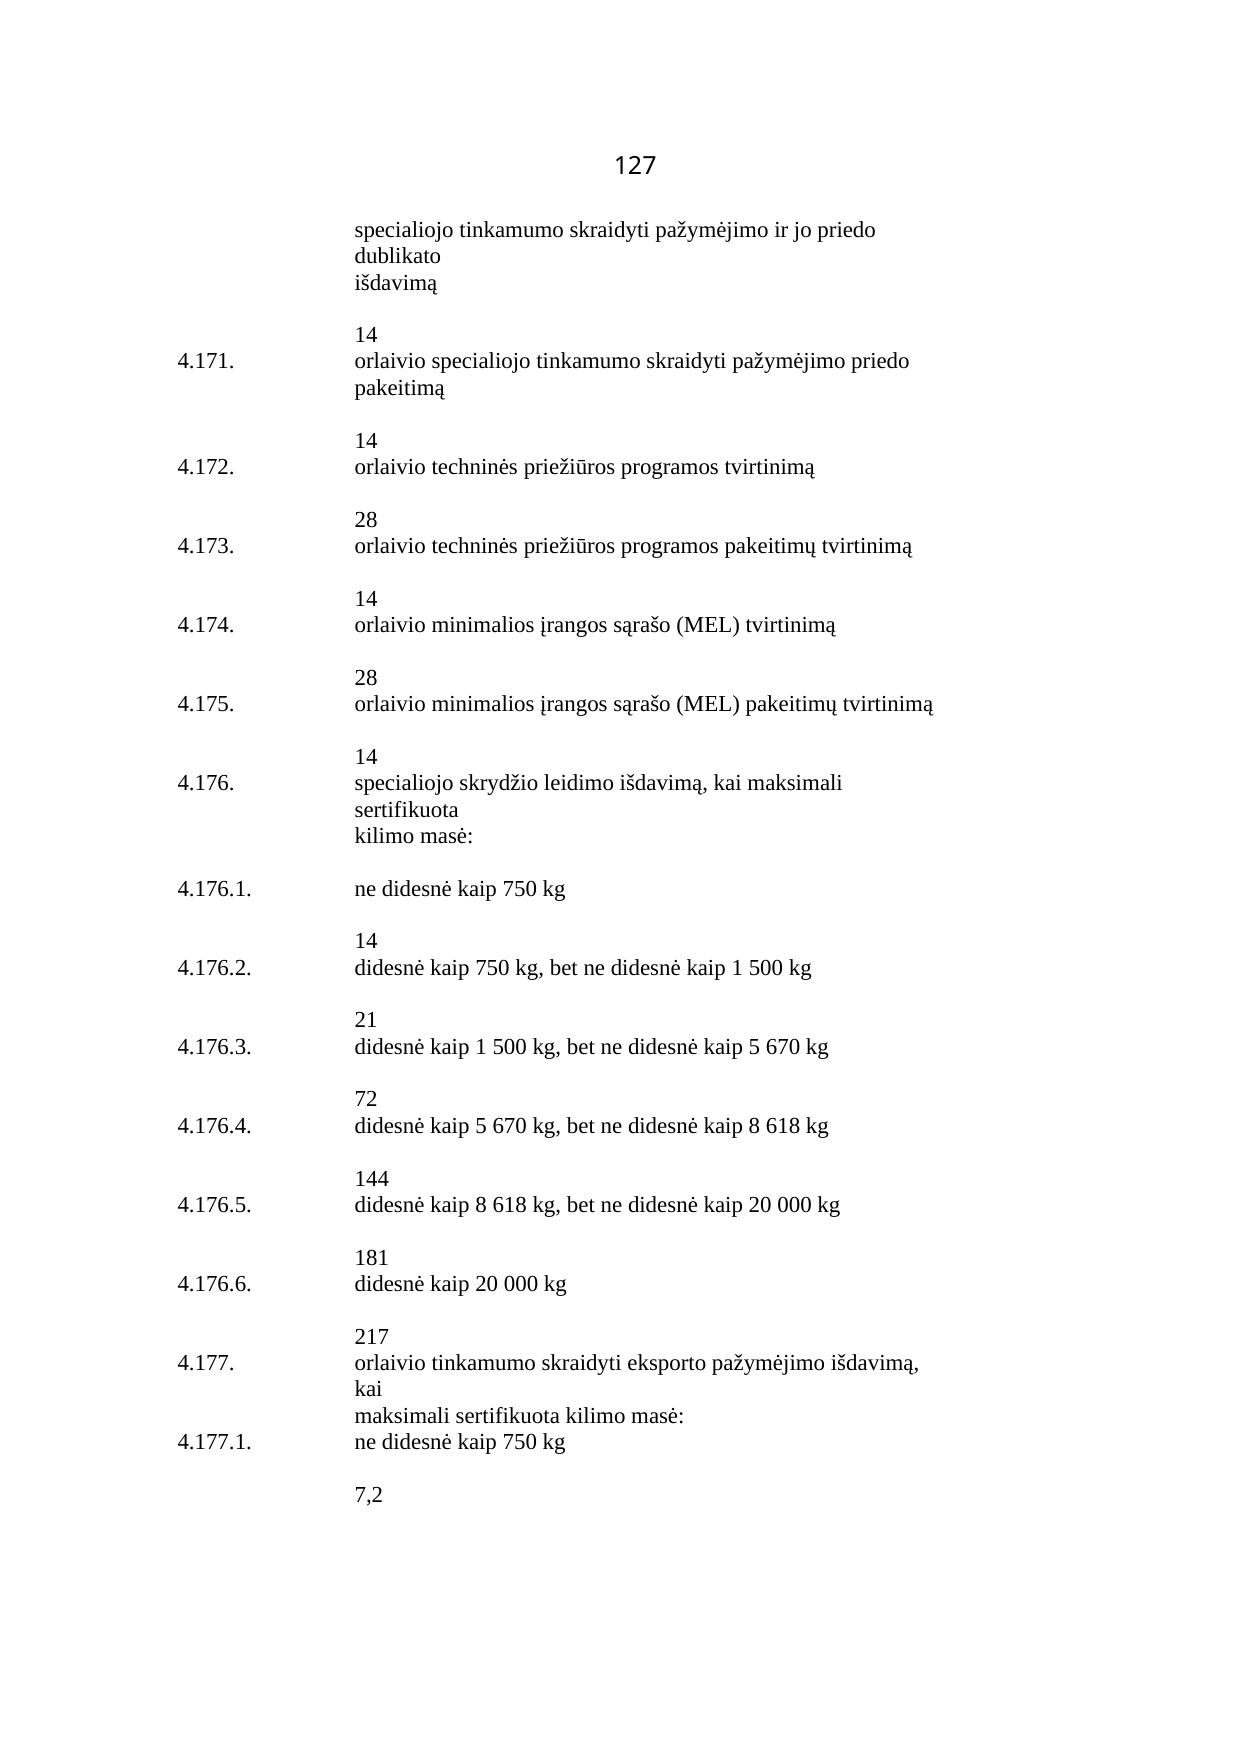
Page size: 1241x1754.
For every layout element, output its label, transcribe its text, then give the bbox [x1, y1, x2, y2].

text 4.177. orlaivio tinkamumo skraidyti eksporto pažymėjimo išdavimą, kai [177, 1349, 945, 1402]
text 4.175. orlaivio minimalios įrangos sąrašo (MEL) pakeitimų tvirtinimą 14 [177, 690, 945, 769]
text 4.176.1. ne didesnė kaip 750 kg 14 [177, 875, 945, 954]
text 4.173. orlaivio techninės priežiūros programos pakeitimų tvirtinimą 14 [177, 532, 945, 611]
text 4.176.5. didesnė kaip 8 618 kg, bet ne didesnė kaip 20 000 kg 181 [177, 1191, 945, 1270]
text 4.174. orlaivio minimalios įrangos sąrašo (MEL) tvirtinimą 28 [177, 611, 945, 690]
text maksimali sertifikuota kilimo masė: [354, 1402, 945, 1428]
text 4.177.1. ne didesnė kaip 750 kg 7,2 [177, 1428, 945, 1507]
text 4.176.6. didesnė kaip 20 000 kg 217 [177, 1270, 945, 1349]
text 4.172. orlaivio techninės priežiūros programos tvirtinimą 28 [177, 453, 945, 532]
text pakeitimą 14 [354, 374, 945, 453]
text 4.176.3. didesnė kaip 1 500 kg, bet ne didesnė kaip 5 670 kg 72 [177, 1033, 945, 1112]
text išdavimą 14 [354, 268, 945, 348]
text 4.176. specialiojo skrydžio leidimo išdavimą, kai maksimali sertifikuota [177, 769, 945, 822]
text kilimo masė: [354, 822, 945, 875]
text 4.176.2. didesnė kaip 750 kg, bet ne didesnė kaip 1 500 kg 21 [177, 954, 945, 1033]
text 4.171. orlaivio specialiojo tinkamumo skraidyti pažymėjimo priedo [177, 348, 945, 374]
text specialiojo tinkamumo skraidyti pažymėjimo ir jo priedo dublikato [354, 216, 945, 268]
text 4.176.4. didesnė kaip 5 670 kg, bet ne didesnė kaip 8 618 kg 144 [177, 1112, 945, 1191]
